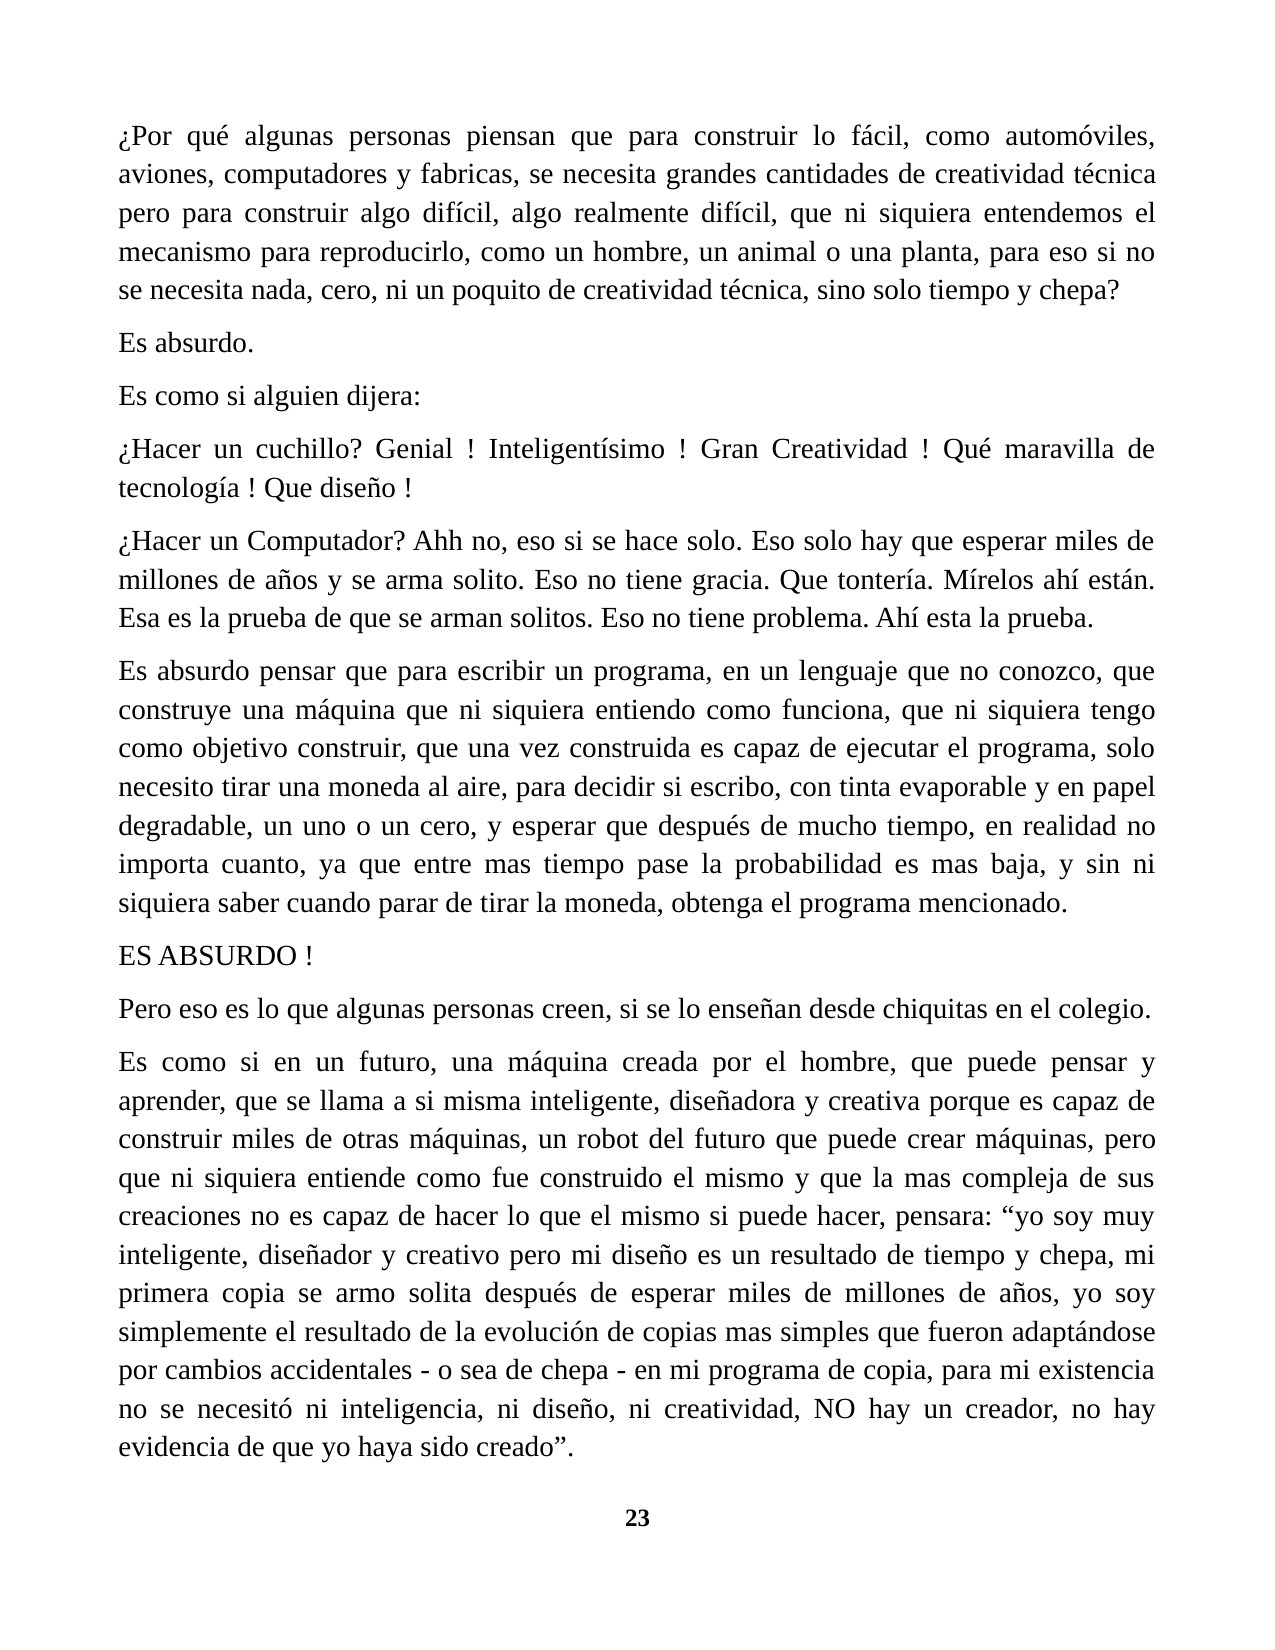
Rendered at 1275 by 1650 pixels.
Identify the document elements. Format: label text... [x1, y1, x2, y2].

text ¿Por qué algunas personas piensan que para construir lo fácil, como automóviles, aviones, computadores y fabricas, se necesita grandes cantidades de creatividad técnica pero para construir algo difícil, algo realmente difícil, que ni siquiera entendemos el mecanismo para reproducirlo, como un hombre, un animal o una planta, para eso si no se necesita nada, cero, ni un poquito de creatividad técnica, sino solo tiempo y chepa? [118, 118, 1157, 306]
text Es como si alguien dijera: [118, 378, 1157, 412]
text Es absurdo. [118, 325, 1157, 359]
text ES ABSURDO ! [118, 938, 1157, 971]
text Es como si en un futuro, una máquina creada por el hombre, que puede pensar y aprender, que se llama a si misma inteligente, diseñadora y creativa porque es capaz de construir miles de otras máquinas, un robot del futuro que puede crear máquinas, pero que ni siquiera entiende como fue construido el mismo y que la mas compleja de sus creaciones no es capaz de hacer lo que el mismo si puede hacer, pensara: “yo soy muy inteligente, diseñador y creativo pero mi diseño es un resultado de tiempo y chepa, mi primera copia se armo solita después de esperar miles de millones de años, yo soy simplemente el resultado de la evolución de copias mas simples que fueron adaptándose por cambios accidentales - o sea de chepa - en mi programa de copia, para mi existencia no se necesitó ni inteligencia, ni diseño, ni creatividad, NO hay un creador, no hay evidencia de que yo haya sido creado”. [118, 1044, 1157, 1463]
text ¿Hacer un cuchillo? Genial ! Inteligentísimo ! Gran Creatividad ! Qué maravilla de tecnología ! Que diseño ! [118, 432, 1157, 504]
text ¿Hacer un Computador? Ahh no, eso si se hace solo. Eso solo hay que esperar miles de millones de años y se arma solito. Eso no tiene gracia. Que tontería. Mírelos ahí están. Esa es la prueba de que se arman solitos. Eso no tiene problema. Ahí esta la prueba. [118, 523, 1157, 634]
text Pero eso es lo que algunas personas creen, si se lo enseñan desde chiquitas en el colegio. [118, 991, 1157, 1024]
text Es absurdo pensar que para escribir un programa, en un lenguaje que no conozco, que construye una máquina que ni siquiera entiendo como funciona, que ni siquiera tengo como objetivo construir, que una vez construida es capaz de ejecutar el programa, solo necesito tirar una moneda al aire, para decidir si escribo, con tinta evaporable y en papel degradable, un uno o un cero, y esperar que después de mucho tiempo, en realidad no importa cuanto, ya que entre mas tiempo pase la probabilidad es mas baja, y sin ni siquiera saber cuando parar de tirar la moneda, obtenga el programa mencionado. [118, 653, 1157, 918]
